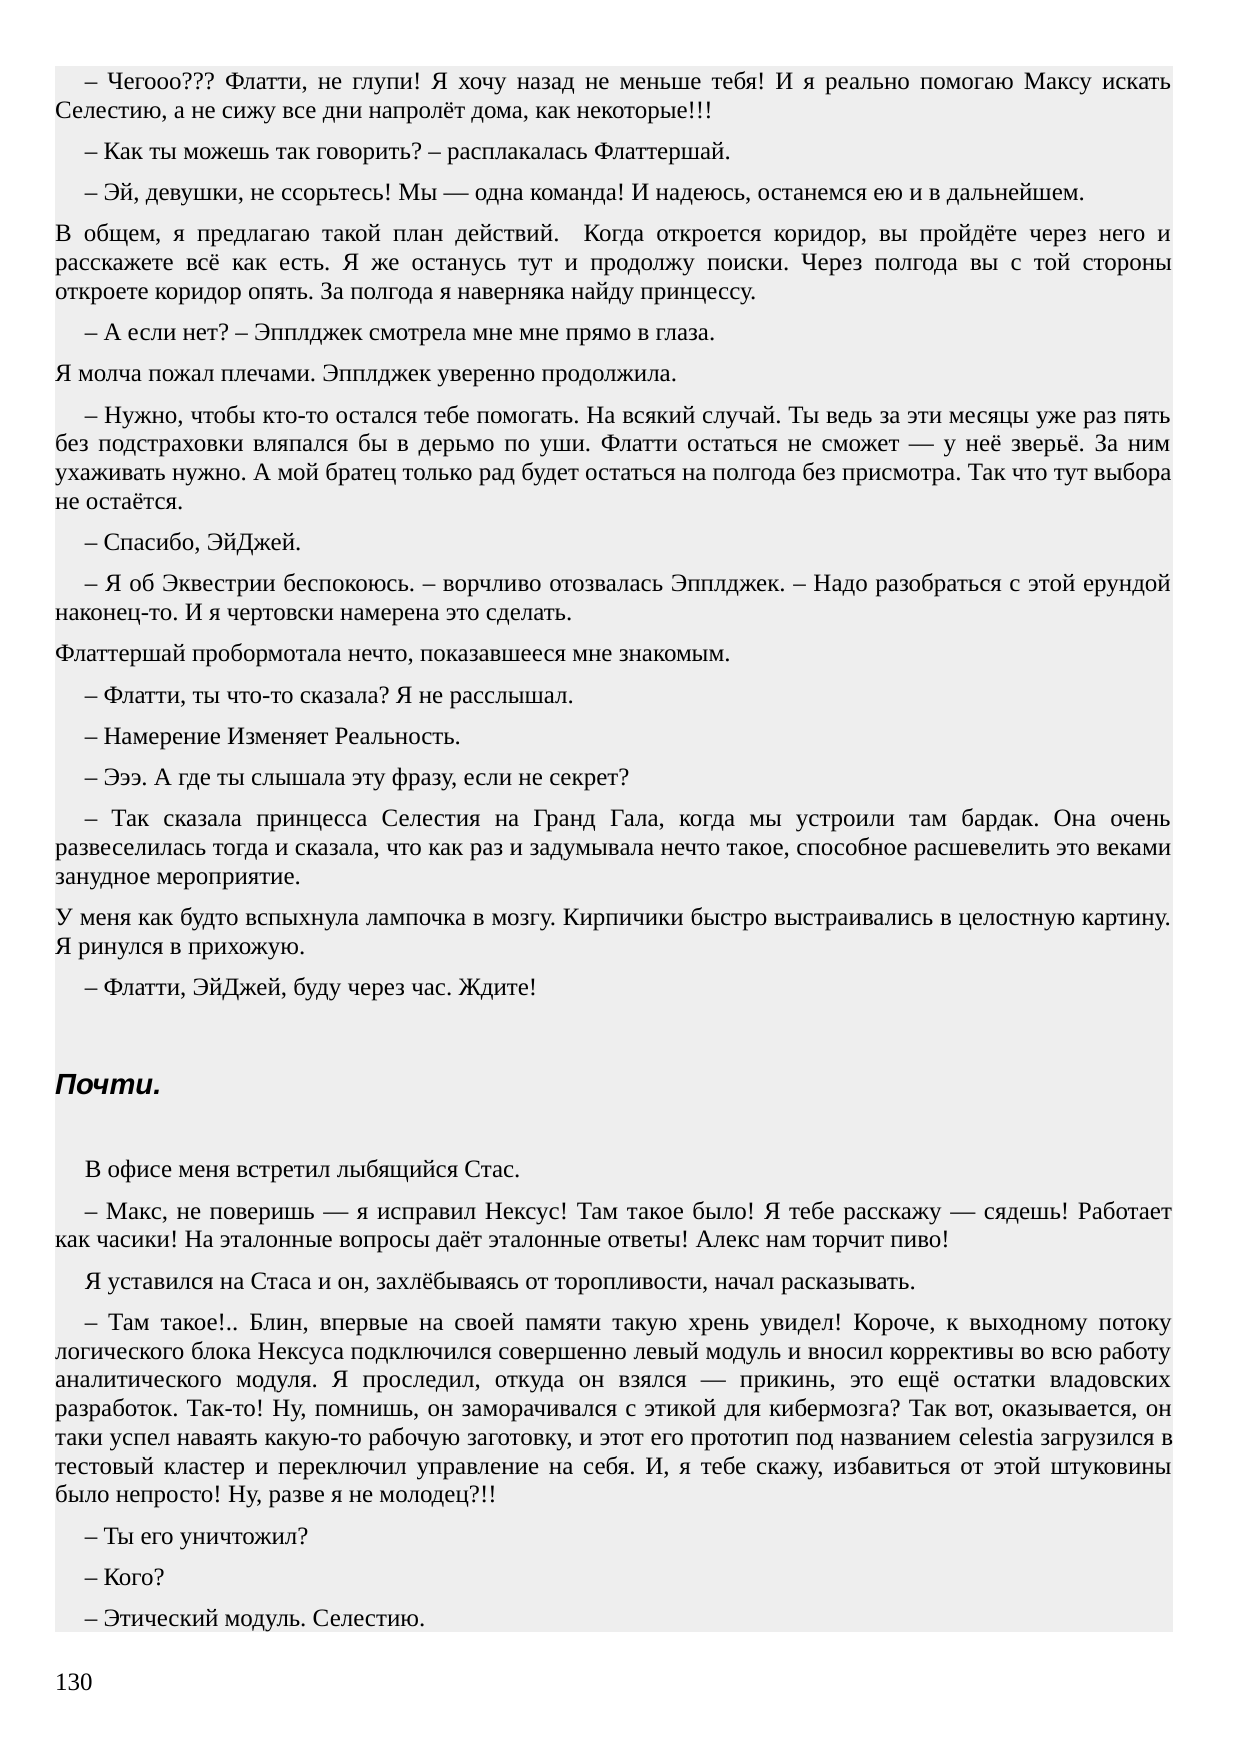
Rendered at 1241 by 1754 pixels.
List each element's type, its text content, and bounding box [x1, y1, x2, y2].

text – Флатти, ты что-то сказала? Я не расслышал. [55, 680, 1173, 708]
text – Эй, девушки, не ссорьтесь! Мы — одна команда! И надеюсь, останемся ею и в дальнейшем. [55, 177, 1173, 206]
text – Нужно, чтобы кто-то остался тебе помогать. На всякий случай. Ты ведь за эти месяцы уже раз пять без подстраховки вляпался бы в дерьмо по уши. Флатти остаться не сможет — у неё зверьё. За ним ухаживать нужно. А мой братец только рад будет остаться на полгода без присмотра. Так что тут выбора не остаётся. [55, 400, 1173, 515]
list Я молча пожал плечами. Эпплджек уверенно продолжила. [55, 358, 1173, 387]
text – Чегооо??? Флатти, не глупи! Я хочу назад не меньше тебя! И я реально помогаю Максу искать Селестию, а не сижу все дни напролёт дома, как некоторые!!! [55, 66, 1173, 123]
subtitle Почти. [55, 1067, 1173, 1101]
text Я уставился на Стаса и он, захлёбываясь от торопливости, начал расказывать. [55, 1266, 1173, 1294]
text – Я об Эквестрии беспокоюсь. – ворчливо отозвалась Эпплджек. – Надо разобраться с этой ерундой наконец-то. И я чертовски намерена это сделать. [55, 568, 1173, 626]
text В офисе меня встретил лыбящийся Стас. [55, 1154, 1173, 1183]
text – Намерение Изменяет Реальность. [55, 721, 1173, 750]
list В общем, я предлагаю такой план действий. Когда откроется коридор, вы пройдёте через него и расскажете всё как есть. Я же останусь тут и продолжу поиски. Через полгода вы с той стороны откроете коридор опять. За полгода я наверняка найду принцессу. [55, 218, 1173, 305]
text – Макс, не поверишь — я исправил Нексус! Там такое было! Я тебе расскажу — сядешь! Работает как часики! На эталонные вопросы даёт эталонные ответы! Алекс нам торчит пиво! [55, 1196, 1173, 1253]
text – Эээ. А где ты слышала эту фразу, если не секрет? [55, 762, 1173, 791]
text – Как ты можешь так говорить? – расплакалась Флаттершай. [55, 136, 1173, 165]
text – Этический модуль. Селестию. [55, 1603, 1173, 1632]
text – А если нет? – Эпплджек смотрела мне мне прямо в глаза. [55, 317, 1173, 346]
text – Ты его уничтожил? [55, 1521, 1173, 1549]
list У меня как будто вспыхнула лампочка в мозгу. Кирпичики быстро выстраивались в целостную картину. Я ринулся в прихожую. [55, 902, 1173, 960]
text – Так сказала принцесса Селестия на Гранд Гала, когда мы устроили там бардак. Она очень развеселилась тогда и сказала, что как раз и задумывала нечто такое, способное расшевелить это веками занудное мероприятие. [55, 803, 1173, 890]
text – Там такое!.. Блин, впервые на своей памяти такую хрень увидел! Короче, к выходному потоку логического блока Нексуса подключился совершенно левый модуль и вносил коррективы во всю работу аналитического модуля. Я проследил, откуда он взялся — прикинь, это ещё остатки владовских разработок. Так-то! Ну, помнишь, он заморачивался с этикой для кибермозга? Так вот, оказывается, он таки успел наваять какую-то рабочую заготовку, и этот его прототип под названием celestia загрузился в тестовый кластер и переключил управление на себя. И, я тебе скажу, избавиться от этой штуковины было непросто! Ну, разве я не молодец?!! [55, 1307, 1173, 1508]
text – Кого? [55, 1562, 1173, 1591]
text – Спасибо, ЭйДжей. [55, 527, 1173, 556]
text – Флатти, ЭйДжей, буду через час. Ждите! [55, 972, 1173, 1001]
list Флаттершай пробормотала нечто, показавшееся мне знакомым. [55, 638, 1173, 667]
